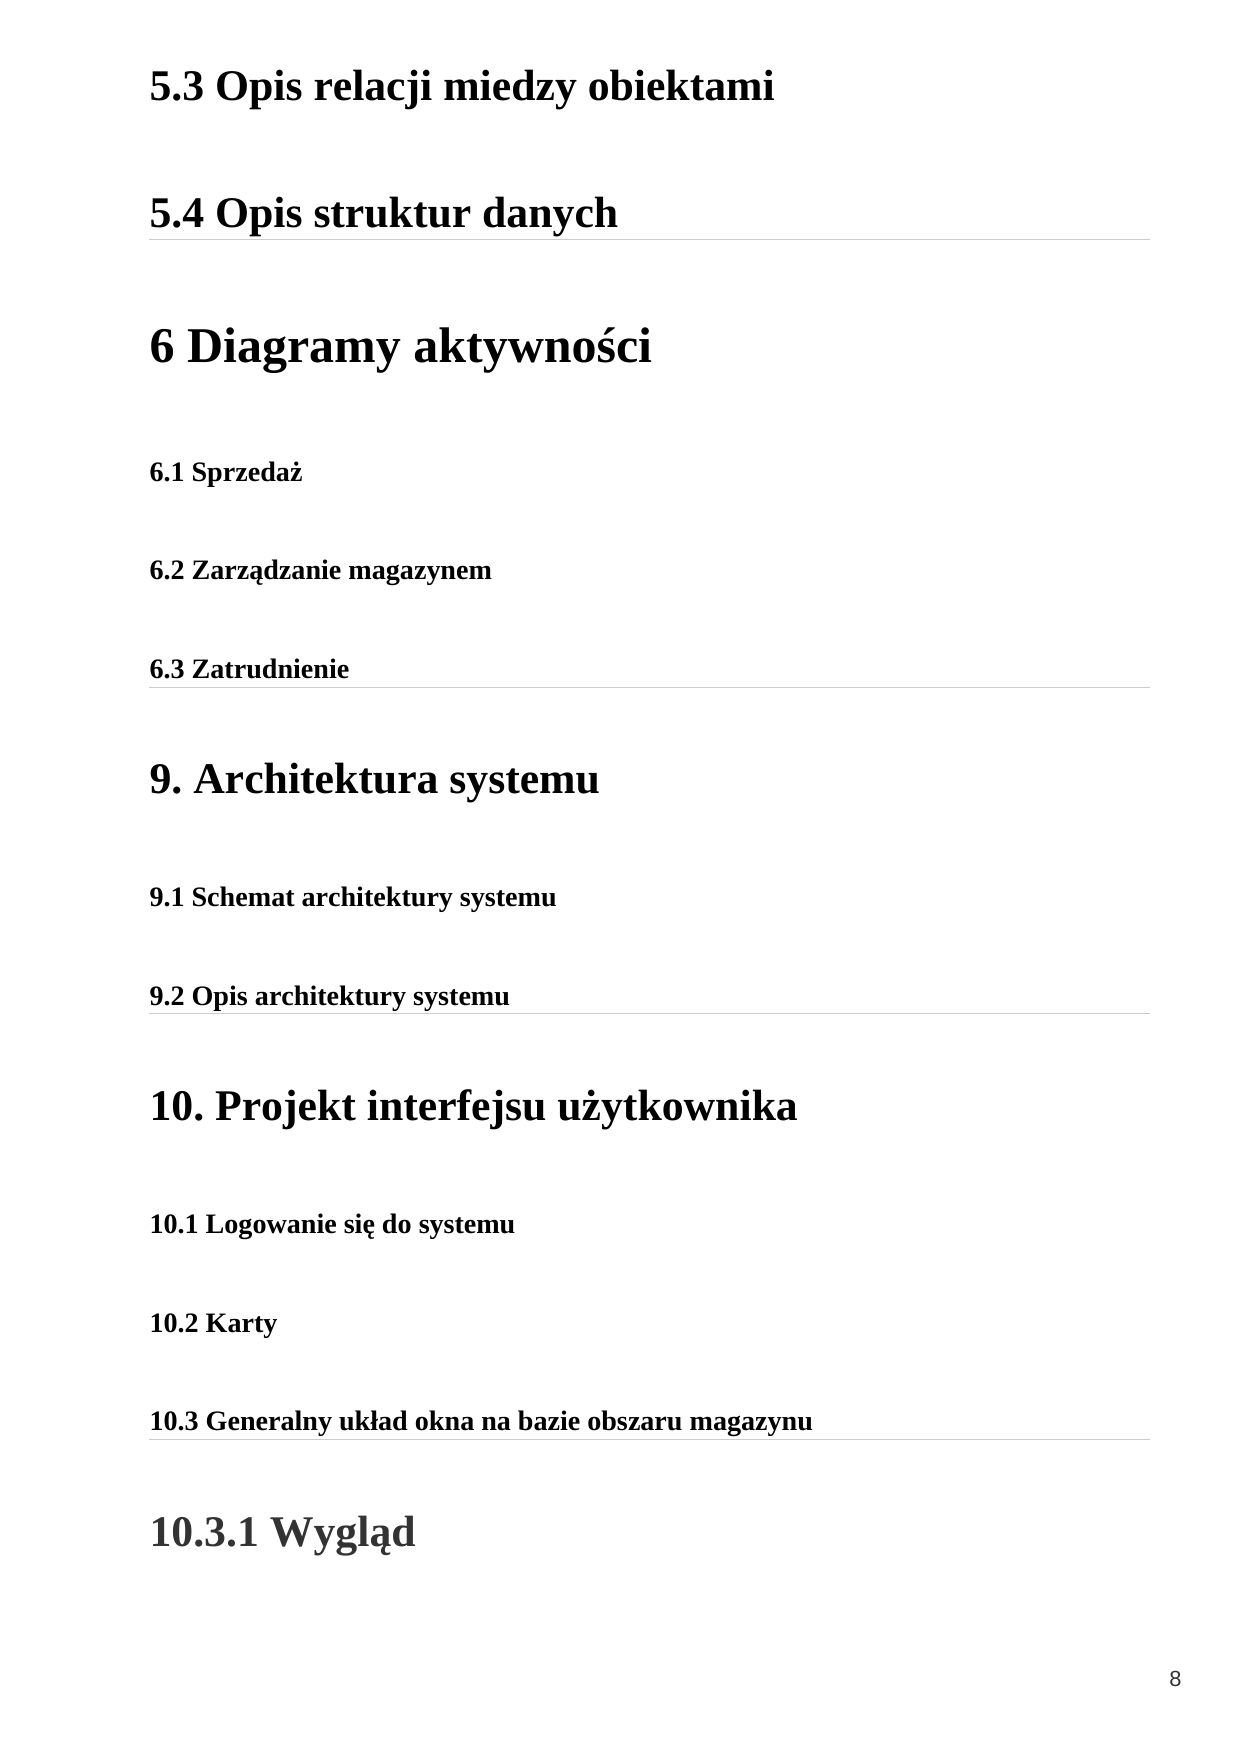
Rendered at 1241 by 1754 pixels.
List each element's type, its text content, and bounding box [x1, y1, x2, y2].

subtitle 10.2 Karty [149, 1306, 1150, 1338]
subtitle 5.3 Opis relacji miedzy obiektami [149, 59, 1150, 109]
subtitle 9.2 Opis architektury systemu [149, 979, 1150, 1013]
subtitle 10.1 Logowanie się do systemu [149, 1207, 1150, 1239]
subtitle 6.2 Zarządzanie magazynem [149, 553, 1150, 586]
subtitle 10. Projekt interfejsu użytkownika [149, 1080, 1150, 1130]
subtitle 9.1 Schemat architektury systemu [149, 880, 1150, 913]
subtitle 6.3 Zatrudnienie [149, 652, 1150, 687]
subtitle 10.3.1 Wygląd [149, 1505, 1150, 1556]
subtitle 6.1 Sprzedaż [149, 455, 1150, 487]
subtitle 6 Diagramy aktywności [149, 316, 1150, 373]
subtitle 5.4 Opis struktur danych [149, 186, 1150, 239]
subtitle 10.3 Generalny układ okna na bazie obszaru magazynu [149, 1404, 1150, 1439]
subtitle 9. Architektura systemu [149, 753, 1150, 803]
